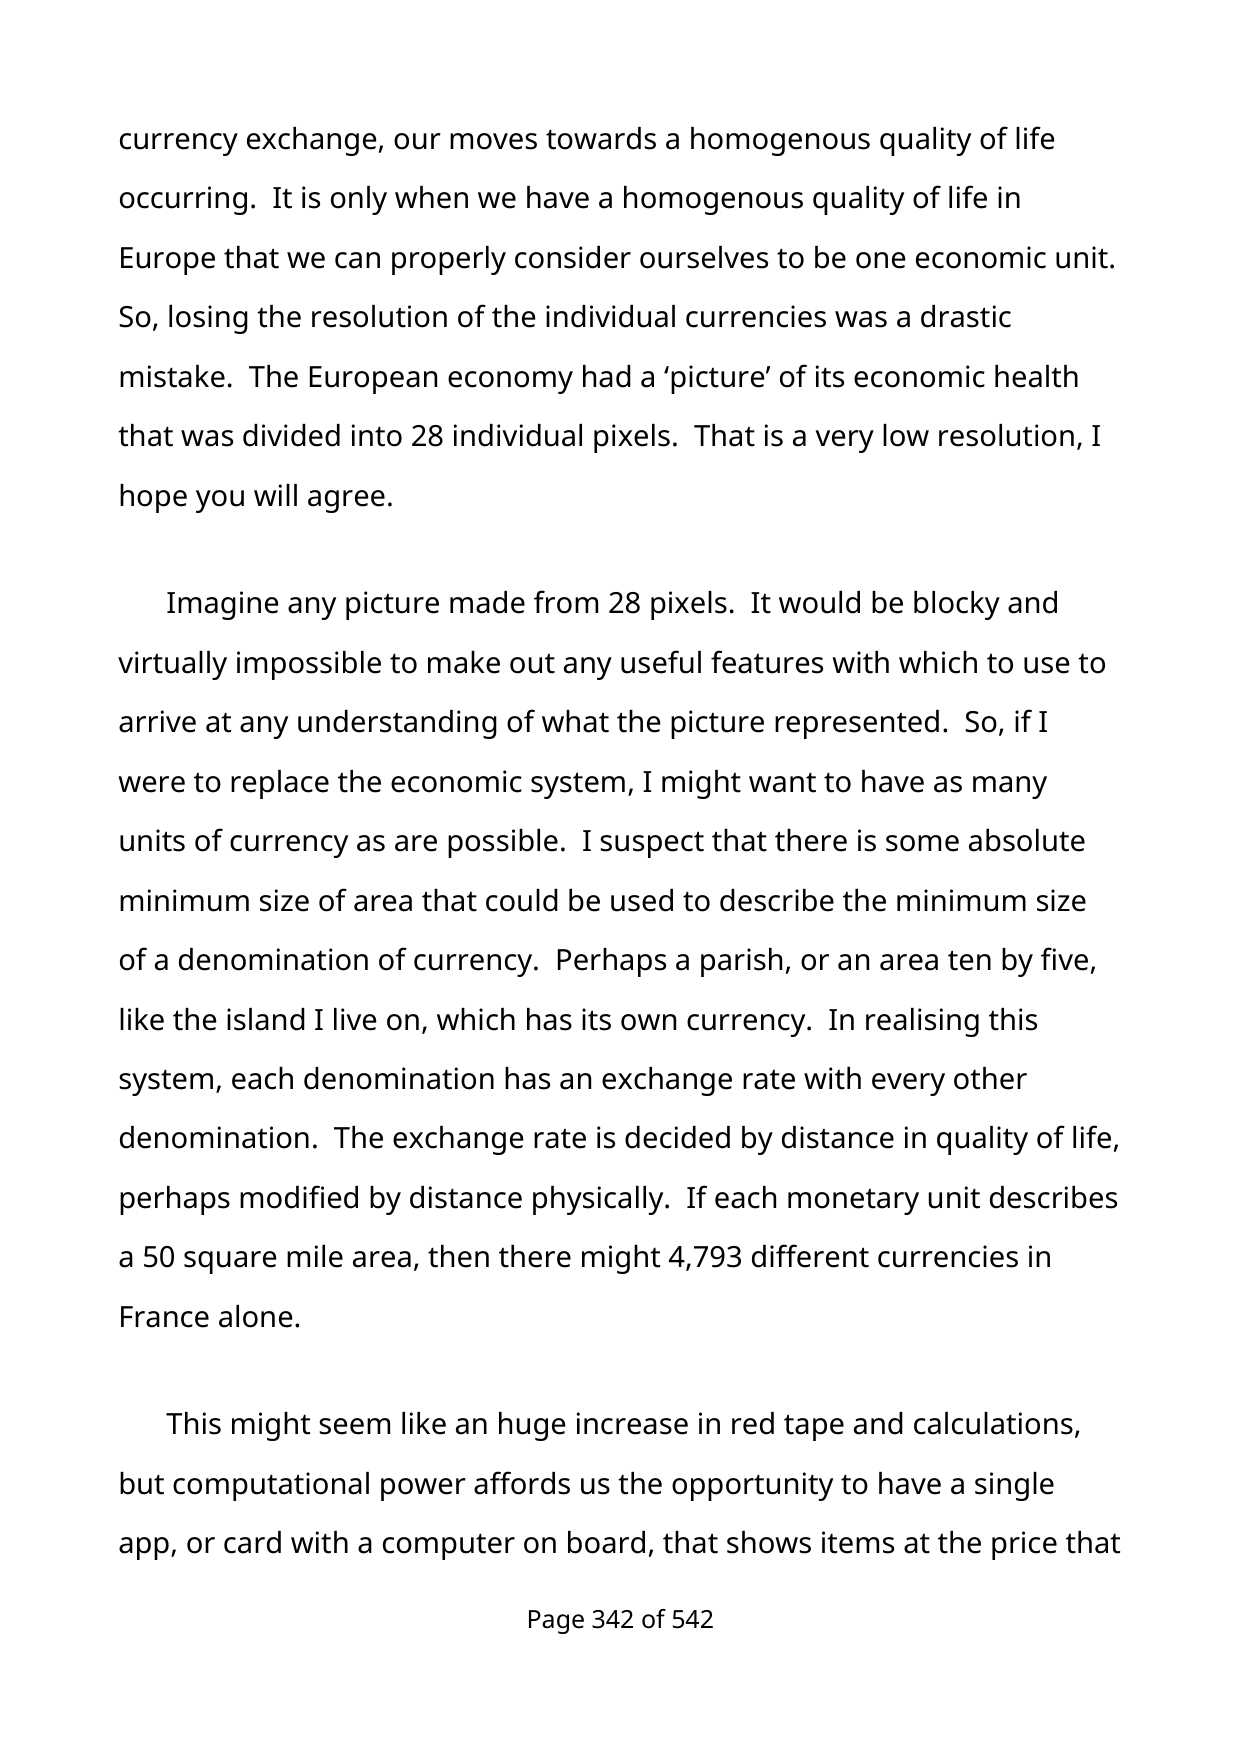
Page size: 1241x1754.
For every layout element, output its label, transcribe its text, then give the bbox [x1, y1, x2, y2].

text currency exchange, our moves towards a homogenous quality of life occurring. It is only when we have a homogenous quality of life in Europe that we can properly consider ourselves to be one economic unit. So, losing the resolution of the individual currencies was a drastic mistake. The European economy had a ‘picture’ of its economic health that was divided into 28 individual pixels. That is a very low resolution, I hope you will agree. [118, 118, 1122, 515]
text This might seem like an huge increase in red tape and calculations, but computational power affords us the opportunity to have a single app, or card with a computer on board, that shows items at the price that [118, 1403, 1122, 1562]
text Imagine any picture made from 28 pixels. It would be blocky and virtually impossible to make out any useful features with which to use to arrive at any understanding of what the picture represented. So, if I were to replace the economic system, I might want to have as many units of currency as are possible. I suspect that there is some absolute minimum size of area that could be used to describe the minimum size of a denomination of currency. Perhaps a parish, or an area ten by five, like the island I live on, which has its own currency. In realising this system, each denomination has an exchange rate with every other denomination. The exchange rate is decided by distance in quality of life, perhaps modified by distance physically. If each monetary unit describes a 50 square mile area, then there might 4,793 different currencies in France alone. [118, 582, 1122, 1336]
